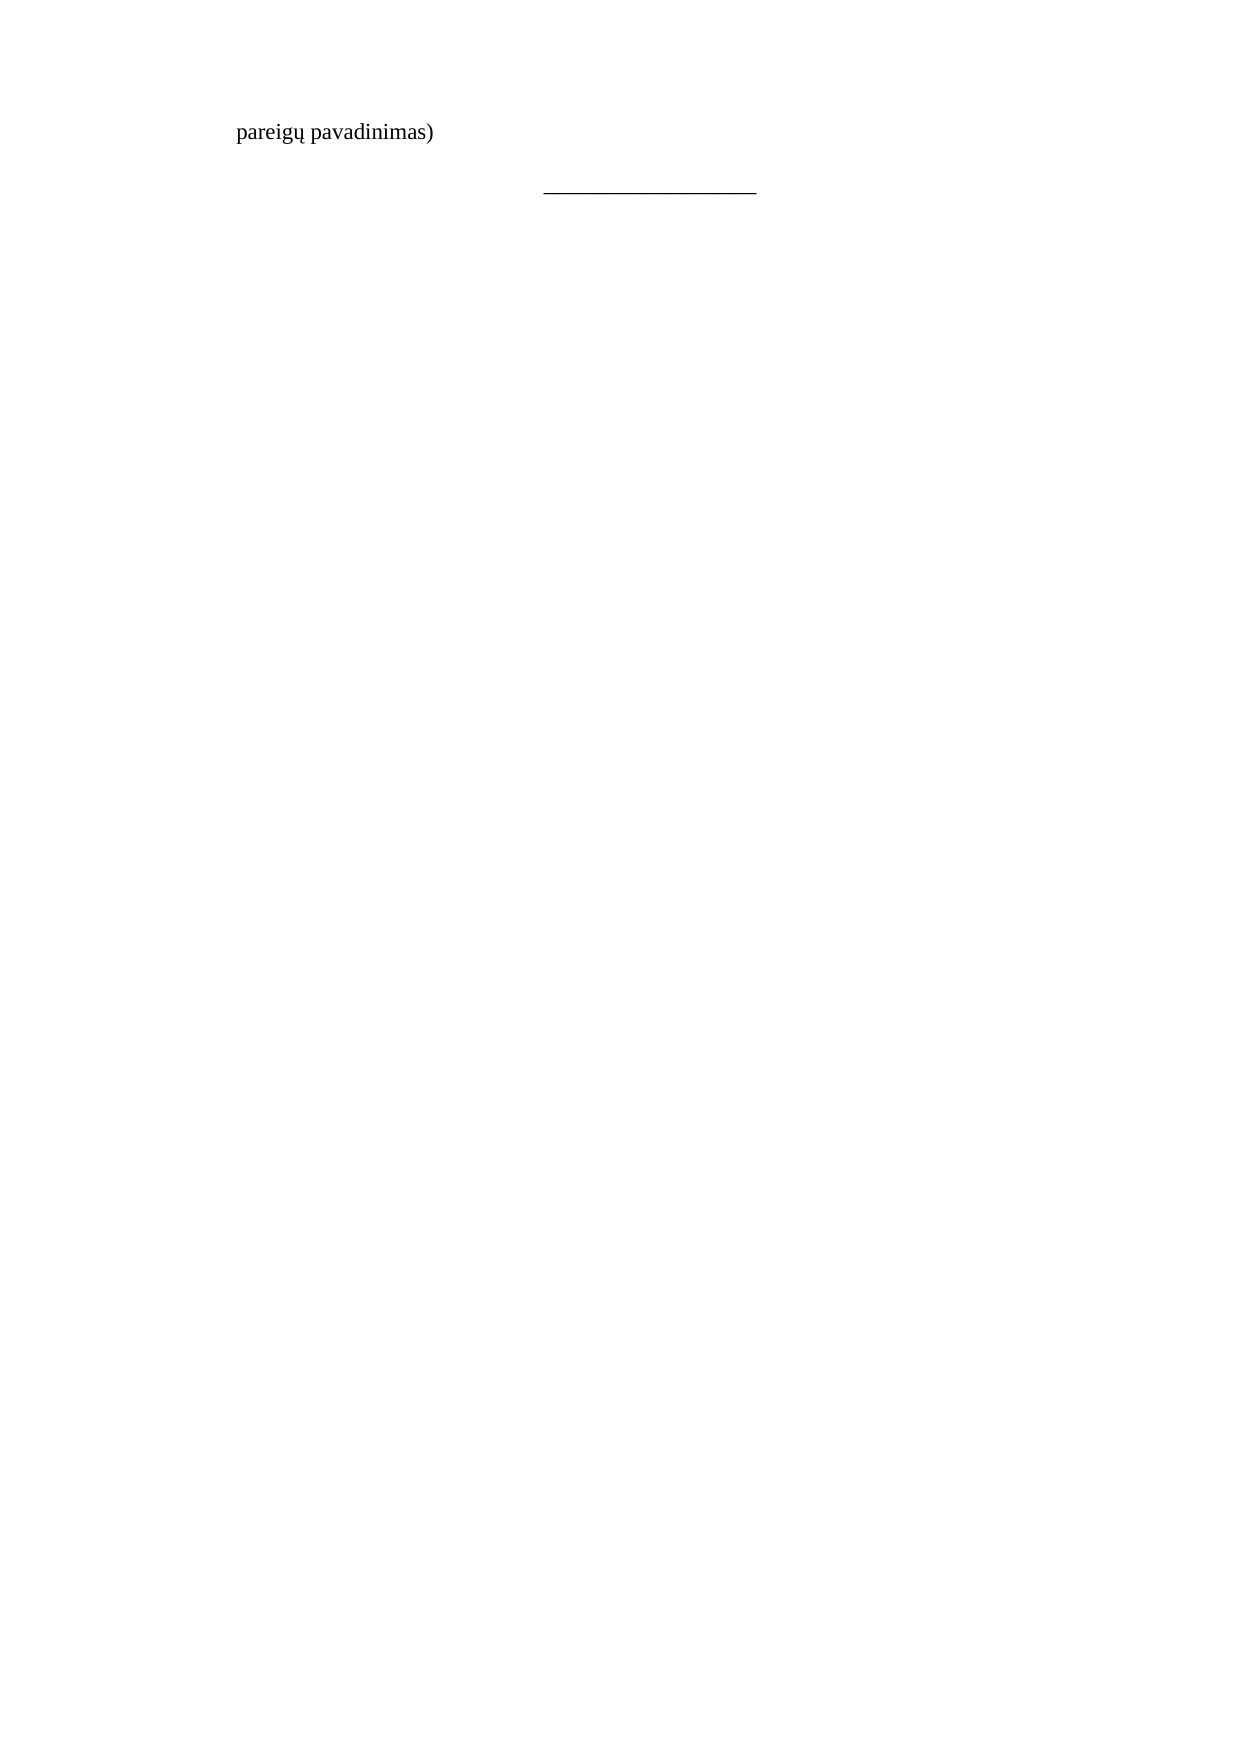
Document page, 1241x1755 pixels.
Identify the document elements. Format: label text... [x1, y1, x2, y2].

table_header [806, 118, 1122, 144]
table_header [493, 118, 806, 144]
table_header pareigų pavadinimas) [177, 118, 493, 144]
text _________________ [177, 168, 1122, 197]
